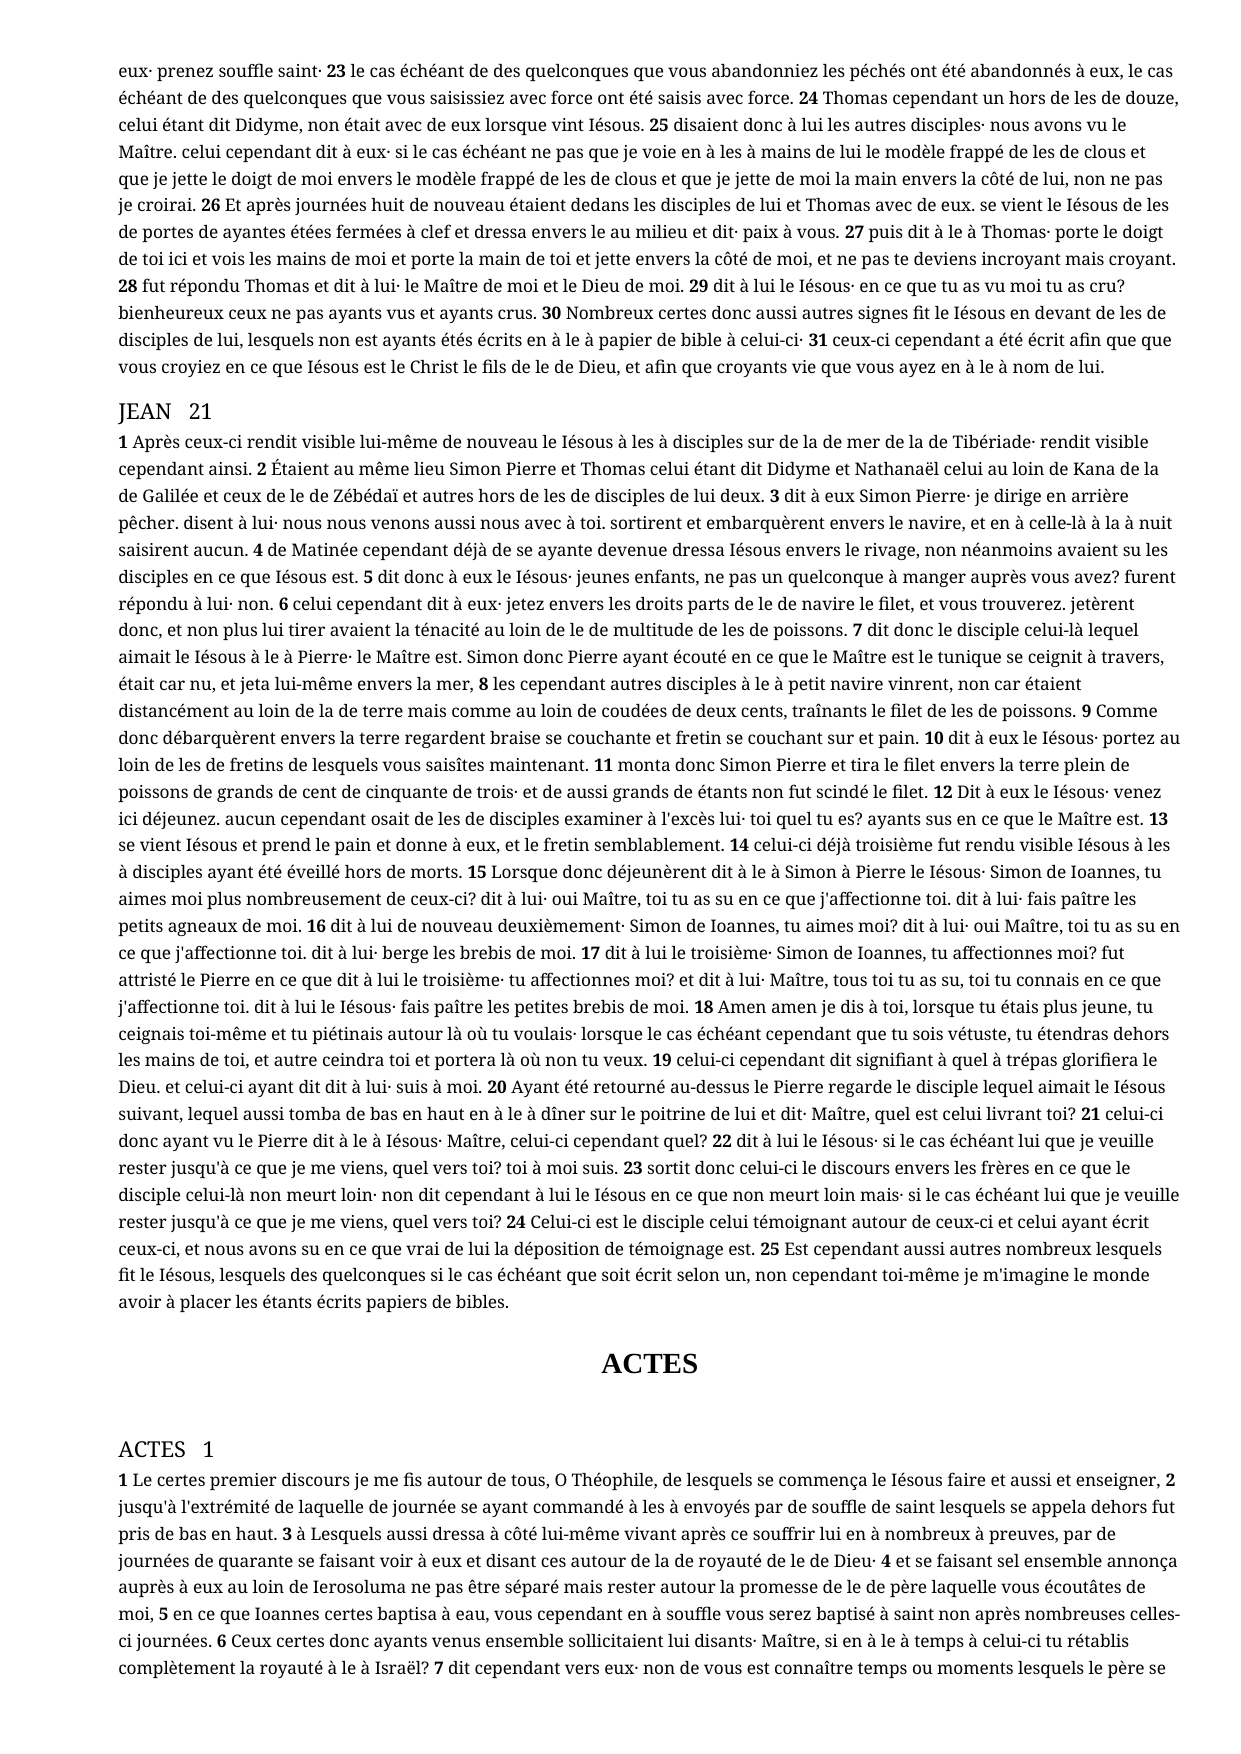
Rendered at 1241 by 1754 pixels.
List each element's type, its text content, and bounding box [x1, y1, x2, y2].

text 1 Après ceux-ci rendit visible lui-même de nouveau le Iésous à les à disciples sur de la de mer de la de Tibériade· rendit visible cependant ainsi. 2 Étaient au même lieu Simon Pierre et Thomas celui étant dit Didyme et Nathanaël celui au loin de Kana de la de Galilée et ceux de le de Zébédaï et autres hors de les de disciples de lui deux. 3 dit à eux Simon Pierre· je dirige en arrière pêcher. disent à lui· nous nous venons aussi nous avec à toi. sortirent et embarquèrent envers le navire, et en à celle-là à la à nuit saisirent aucun. 4 de Matinée cependant déjà de se ayante devenue dressa Iésous envers le rivage, non néanmoins avaient su les disciples en ce que Iésous est. 5 dit donc à eux le Iésous· jeunes enfants, ne pas un quelconque à manger auprès vous avez? furent répondu à lui· non. 6 celui cependant dit à eux· jetez envers les droits parts de le de navire le filet, et vous trouverez. jetèrent donc, et non plus lui tirer avaient la ténacité au loin de le de multitude de les de poissons. 7 dit donc le disciple celui-là lequel aimait le Iésous à le à Pierre· le Maître est. Simon donc Pierre ayant écouté en ce que le Maître est le tunique se ceignit à travers, était car nu, et jeta lui-même envers la mer, 8 les cependant autres disciples à le à petit navire vinrent, non car étaient distancément au loin de la de terre mais comme au loin de coudées de deux cents, traînants le filet de les de poissons. 9 Comme donc débarquèrent envers la terre regardent braise se couchante et fretin se couchant sur et pain. 10 dit à eux le Iésous· portez au loin de les de fretins de lesquels vous saisîtes maintenant. 11 monta donc Simon Pierre et tira le filet envers la terre plein de poissons de grands de cent de cinquante de trois· et de aussi grands de étants non fut scindé le filet. 12 Dit à eux le Iésous· venez ici déjeunez. aucun cependant osait de les de disciples examiner à l'excès lui· toi quel tu es? ayants sus en ce que le Maître est. 13 se vient Iésous et prend le pain et donne à eux, et le fretin semblablement. 14 celui-ci déjà troisième fut rendu visible Iésous à les à disciples ayant été éveillé hors de morts. 15 Lorsque donc déjeunèrent dit à le à Simon à Pierre le Iésous· Simon de Ioannes, tu aimes moi plus nombreusement de ceux-ci? dit à lui· oui Maître, toi tu as su en ce que j'affectionne toi. dit à lui· fais paître les petits agneaux de moi. 16 dit à lui de nouveau deuxièmement· Simon de Ioannes, tu aimes moi? dit à lui· oui Maître, toi tu as su en ce que j'affectionne toi. dit à lui· berge les brebis de moi. 17 dit à lui le troisième· Simon de Ioannes, tu affectionnes moi? fut attristé le Pierre en ce que dit à lui le troisième· tu affectionnes moi? et dit à lui· Maître, tous toi tu as su, toi tu connais en ce que j'affectionne toi. dit à lui le Iésous· fais paître les petites brebis de moi. 18 Amen amen je dis à toi, lorsque tu étais plus jeune, tu ceignais toi-même et tu piétinais autour là où tu voulais· lorsque le cas échéant cependant que tu sois vétuste, tu étendras dehors les mains de toi, et autre ceindra toi et portera là où non tu veux. 19 celui-ci cependant dit signifiant à quel à trépas glorifiera le Dieu. et celui-ci ayant dit dit à lui· suis à moi. 20 Ayant été retourné au-dessus le Pierre regarde le disciple lequel aimait le Iésous suivant, lequel aussi tomba de bas en haut en à le à dîner sur le poitrine de lui et dit· Maître, quel est celui livrant toi? 21 celui-ci donc ayant vu le Pierre dit à le à Iésous· Maître, celui-ci cependant quel? 22 dit à lui le Iésous· si le cas échéant lui que je veuille rester jusqu'à ce que je me viens, quel vers toi? toi à moi suis. 23 sortit donc celui-ci le discours envers les frères en ce que le disciple celui-là non meurt loin· non dit cependant à lui le Iésous en ce que non meurt loin mais· si le cas échéant lui que je veuille rester jusqu'à ce que je me viens, quel vers toi? 24 Celui-ci est le disciple celui témoignant autour de ceux-ci et celui ayant écrit ceux-ci, et nous avons su en ce que vrai de lui la déposition de témoignage est. 25 Est cependant aussi autres nombreux lesquels fit le Iésous, lesquels des quelconques si le cas échéant que soit écrit selon un, non cependant toi-même je m'imagine le monde avoir à placer les étants écrits papiers de bibles. [118, 430, 1181, 1314]
text ACTES 1 [118, 1434, 1181, 1464]
subtitle ACTES [118, 1346, 1181, 1380]
text JEAN 21 [118, 396, 1181, 426]
text eux· prenez souffle saint· 23 le cas échéant de des quelconques que vous abandonniez les péchés ont été abandonnés à eux, le cas échéant de des quelconques que vous saisissiez avec force ont été saisis avec force. 24 Thomas cependant un hors de les de douze, celui étant dit Didyme, non était avec de eux lorsque vint Iésous. 25 disaient donc à lui les autres disciples· nous avons vu le Maître. celui cependant dit à eux· si le cas échéant ne pas que je voie en à les à mains de lui le modèle frappé de les de clous et que je jette le doigt de moi envers le modèle frappé de les de clous et que je jette de moi la main envers la côté de lui, non ne pas je croirai. 26 Et après journées huit de nouveau étaient dedans les disciples de lui et Thomas avec de eux. se vient le Iésous de les de portes de ayantes étées fermées à clef et dressa envers le au milieu et dit· paix à vous. 27 puis dit à le à Thomas· porte le doigt de toi ici et vois les mains de moi et porte la main de toi et jette envers la côté de moi, et ne pas te deviens incroyant mais croyant. 28 fut répondu Thomas et dit à lui· le Maître de moi et le Dieu de moi. 29 dit à lui le Iésous· en ce que tu as vu moi tu as cru? bienheureux ceux ne pas ayants vus et ayants crus. 30 Nombreux certes donc aussi autres signes fit le Iésous en devant de les de disciples de lui, lesquels non est ayants étés écrits en à le à papier de bible à celui-ci· 31 ceux-ci cependant a été écrit afin que que vous croyiez en ce que Iésous est le Christ le fils de le de Dieu, et afin que croyants vie que vous ayez en à le à nom de lui. [118, 59, 1181, 378]
text 1 Le certes premier discours je me fis autour de tous, O Théophile, de lesquels se commença le Iésous faire et aussi et enseigner, 2 jusqu'à l'extrémité de laquelle de journée se ayant commandé à les à envoyés par de souffle de saint lesquels se appela dehors fut pris de bas en haut. 3 à Lesquels aussi dressa à côté lui-même vivant après ce souffrir lui en à nombreux à preuves, par de journées de quarante se faisant voir à eux et disant ces autour de la de royauté de le de Dieu· 4 et se faisant sel ensemble annonça auprès à eux au loin de Ierosoluma ne pas être séparé mais rester autour la promesse de le de père laquelle vous écoutâtes de moi, 5 en ce que Ioannes certes baptisa à eau, vous cependant en à souffle vous serez baptisé à saint non après nombreuses celles-ci journées. 6 Ceux certes donc ayants venus ensemble sollicitaient lui disants· Maître, si en à le à temps à celui-ci tu rétablis complètement la royauté à le à Israël? 7 dit cependant vers eux· non de vous est connaître temps ou moments lesquels le père se [118, 1468, 1181, 1679]
